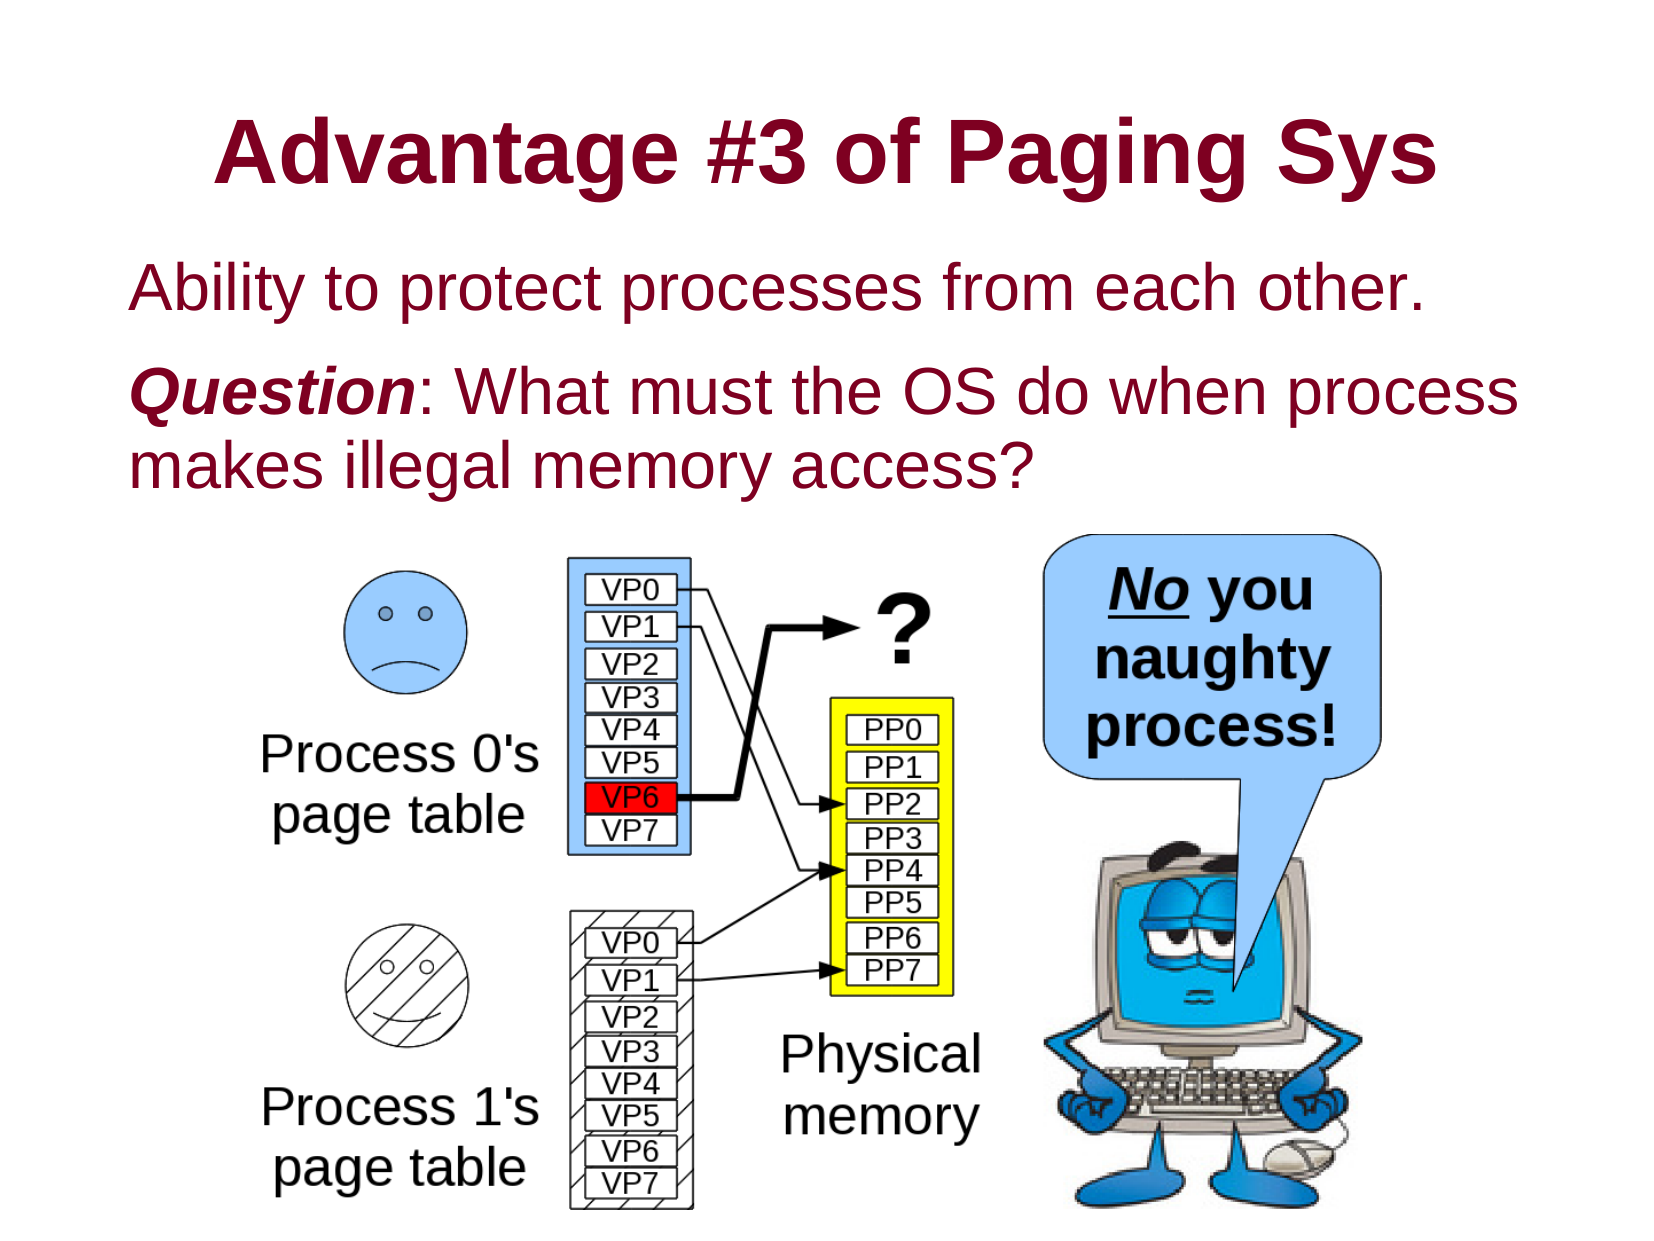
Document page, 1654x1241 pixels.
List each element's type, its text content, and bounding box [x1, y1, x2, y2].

title Advantage #3 of Paging Sys [82, 49, 1571, 257]
list Ability to protect processes from each other. Question: What must the OS do when process makes illegal memory access? [72, 246, 1560, 586]
picture [0, 0, 1654, 1241]
